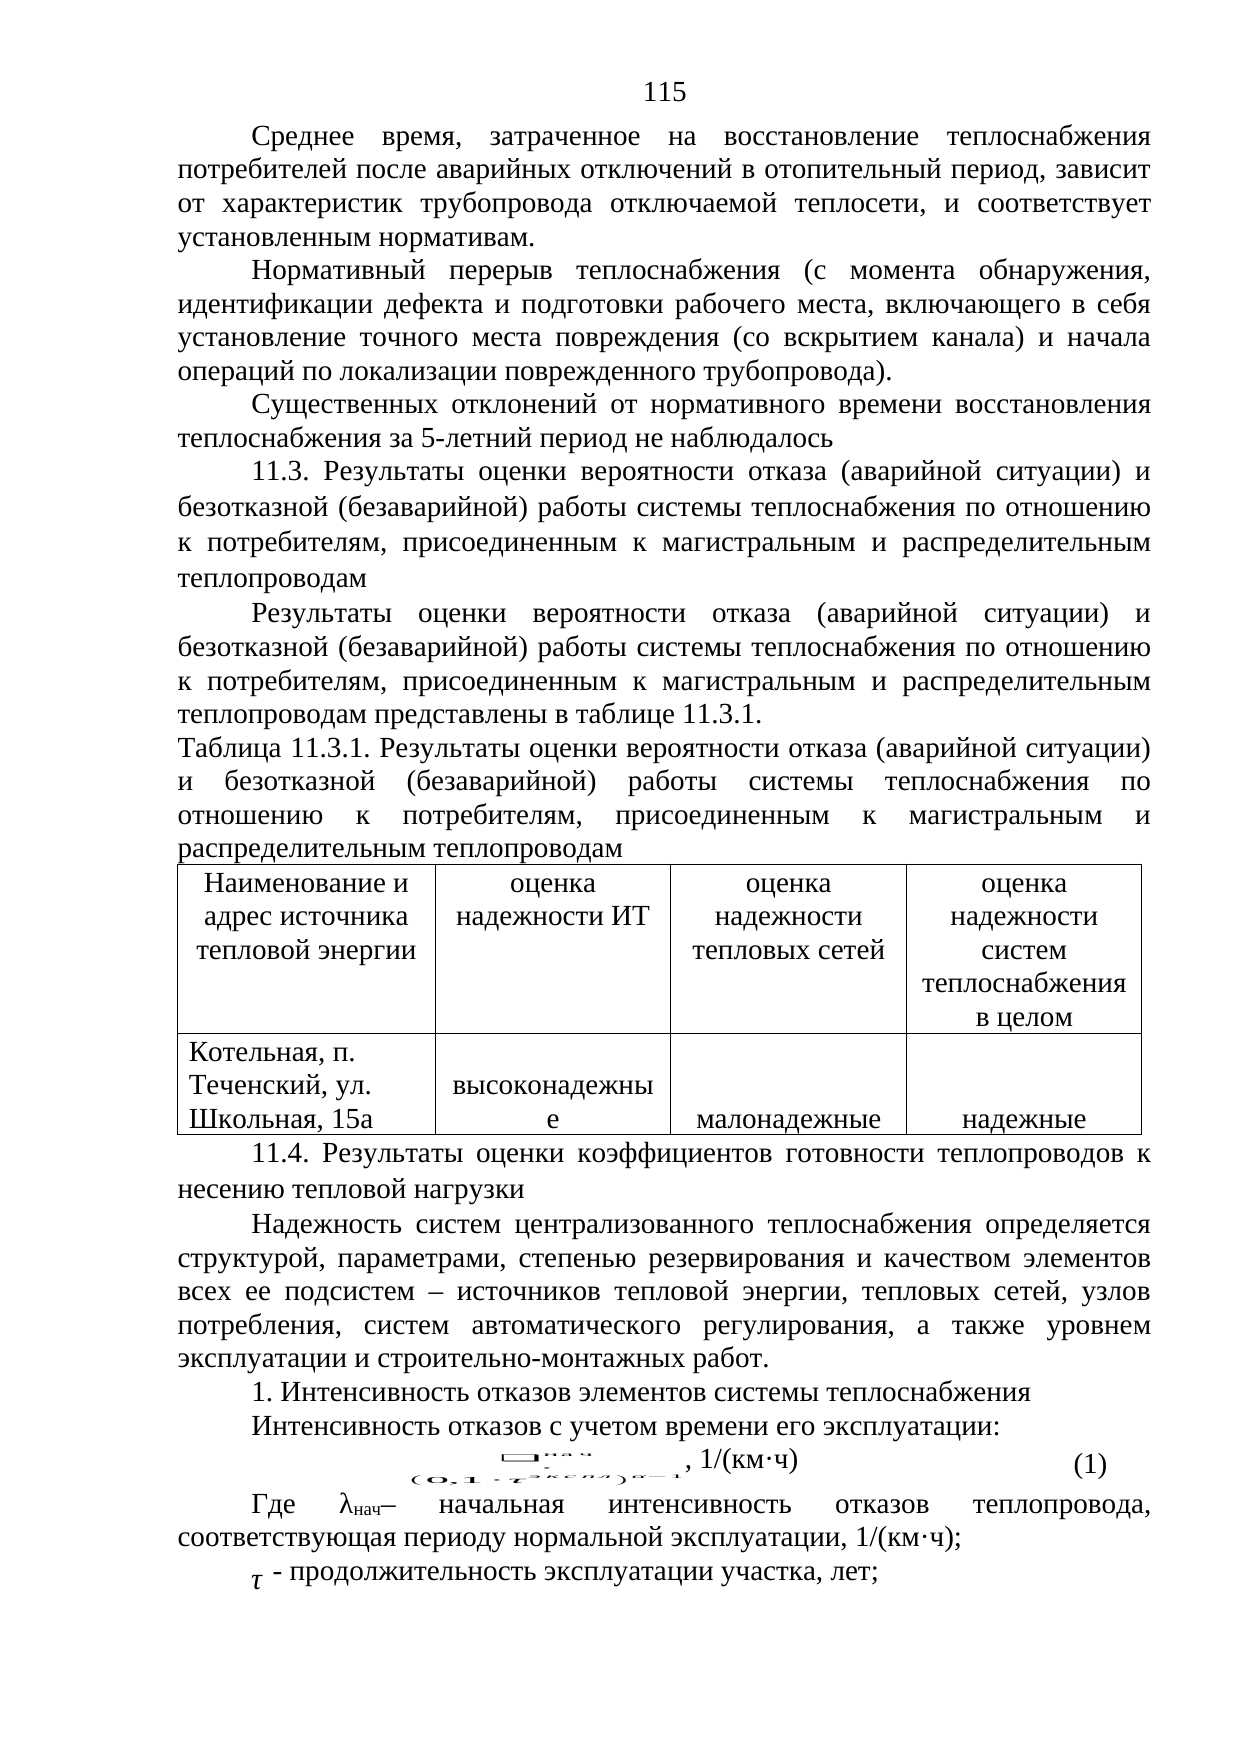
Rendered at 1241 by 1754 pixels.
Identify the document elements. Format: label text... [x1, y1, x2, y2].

text Нормативный перерыв теплоснабжения (с момента обнаружения, идентификации дефекта и подготовки рабочего места, включающего в себя установление точного места повреждения (со вскрытием канала) и начала операций по локализации поврежденного трубопровода). [177, 252, 1152, 386]
text Существенных отклонений от нормативного времени восстановления теплоснабжения за 5-летний период не наблюдалось [177, 386, 1152, 453]
text Интенсивность отказов с учетом времени его эксплуатации: [177, 1408, 1152, 1441]
table_cell Котельная, п. Теченский, ул. Школьная, 15а [178, 1034, 435, 1134]
text Надежность систем централизованного теплоснабжения определяется структурой, параметрами, степенью резервирования и качеством элементов всех ее подсистем – источников тепловой энергии, тепловых сетей, узлов потребления, систем автоматического регулирования, а также уровнем эксплуатации и строительно-монтажных работ. [177, 1206, 1152, 1374]
text - продолжительность эксплуатации участка, лет; [177, 1553, 1152, 1597]
table_header оценка надежности ИТ [436, 865, 670, 1033]
text 11.4. Результаты оценки коэффициентов готовности теплопроводов к несению тепловой нагрузки [177, 1135, 1152, 1204]
text 1. Интенсивность отказов элементов системы теплоснабжения [177, 1374, 1152, 1408]
table_header , 1/(км·ч) [177, 1441, 1029, 1486]
table_header оценка надежности тепловых сетей [671, 865, 906, 1033]
table_cell высоконадежные [436, 1034, 670, 1134]
text Результаты оценки вероятности отказа (аварийной ситуации) и безотказной (безаварийной) работы системы теплоснабжения по отношению к потребителям, присоединенным к магистральным и распределительным теплопроводам представлены в таблице 11.3.1. [177, 596, 1152, 730]
text Среднее время, затраченное на восстановление теплоснабжения потребителей после аварийных отключений в отопительный период, зависит от характеристик трубопровода отключаемой теплосети, и соответствует установленным нормативам. [177, 118, 1152, 252]
table_header Наименование и адрес источника тепловой энергии [178, 865, 435, 1033]
table_header оценка надежности систем теплоснабжения в целом [907, 865, 1141, 1033]
text Таблица 11.3.1. Результаты оценки вероятности отказа (аварийной ситуации) и безотказной (безаварийной) работы системы теплоснабжения по отношению к потребителям, присоединенным к магистральным и распределительным теплопроводам [177, 730, 1152, 864]
table_cell малонадежные [671, 1034, 906, 1134]
text 11.3. Результаты оценки вероятности отказа (аварийной ситуации) и безотказной (безаварийной) работы системы теплоснабжения по отношению к потребителям, присоединенным к магистральным и распределительным теплопроводам [177, 453, 1152, 594]
table_cell надежные [907, 1034, 1141, 1134]
text Где λнач– начальная интенсивность отказов теплопровода, соответствующая периоду нормальной эксплуатации, 1/(км·ч); [177, 1486, 1152, 1553]
table_header (1) [1029, 1441, 1152, 1486]
